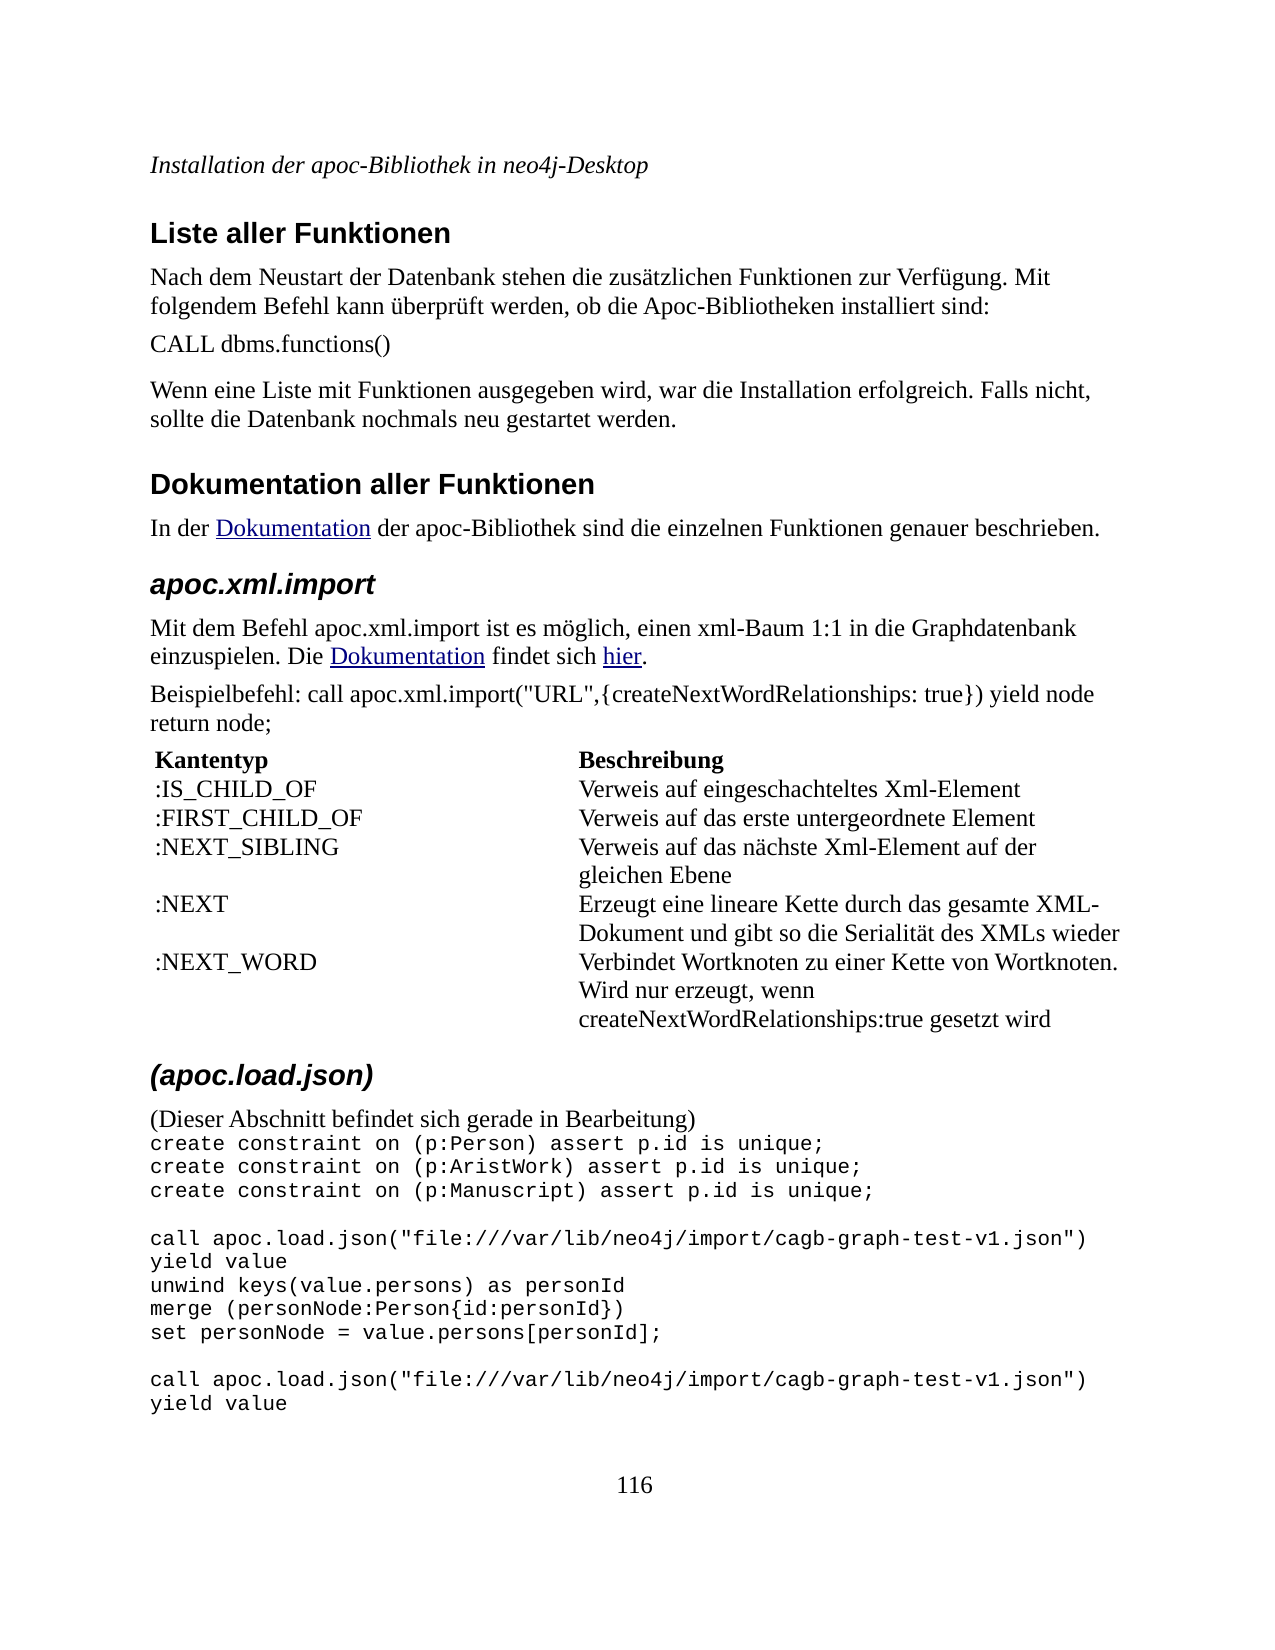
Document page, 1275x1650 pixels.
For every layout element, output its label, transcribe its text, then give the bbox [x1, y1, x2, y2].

subtitle (apoc.load.json) [150, 1058, 1125, 1092]
text merge (personNode:Person{id:personId}) [150, 1298, 1125, 1322]
table_cell Erzeugt eine lineare Kette durch das gesamte XML-Dokument und gibt so die Serialität des XMLs wieder [574, 889, 1125, 947]
text CALL dbms.functions() [150, 329, 1125, 357]
text unwind keys(value.persons) as personId [150, 1275, 1125, 1298]
text Nach dem Neustart der Datenbank stehen die zusätzlichen Funktionen zur Verfügung. Mit folgendem Befehl kann überprüft werden, ob die Apoc-Bibliotheken installiert sind: [150, 262, 1125, 320]
table_cell Verweis auf eingeschachteltes Xml-Element [574, 774, 1125, 803]
subtitle apoc.xml.import [150, 567, 1125, 600]
table_cell Verweis auf das nächste Xml-Element auf der gleichen Ebene [574, 832, 1125, 889]
table_cell :IS_CHILD_OF [150, 774, 574, 803]
table_cell :NEXT [150, 889, 574, 947]
table_cell :FIRST_CHILD_OF [150, 803, 574, 832]
text Wenn eine Liste mit Funktionen ausgegeben wird, war die Installation erfolgreich. Falls nicht, sollte die Datenbank nochmals neu gestartet werden. [150, 375, 1125, 433]
text create constraint on (p:Manuscript) assert p.id is unique; [150, 1180, 1125, 1204]
table_cell Verweis auf das erste untergeordnete Element [574, 803, 1125, 832]
text In der Dokumentation der apoc-Bibliothek sind die einzelnen Funktionen genauer beschrieben. [150, 513, 1125, 542]
table_header Beschreibung [574, 746, 1125, 774]
text create constraint on (p:AristWork) assert p.id is unique; [150, 1157, 1125, 1180]
table_header Kantentyp [150, 746, 574, 774]
text call apoc.load.json("file:///var/lib/neo4j/import/cagb-graph-test-v1.json") yield value [150, 1369, 1125, 1417]
subtitle Liste aller Funktionen [150, 216, 1125, 250]
table_cell Verbindet Wortknoten zu einer Kette von Wortknoten. Wird nur erzeugt, wenn createNextWordRelationships:true gesetzt wird [574, 947, 1125, 1033]
text call apoc.load.json("file:///var/lib/neo4j/import/cagb-graph-test-v1.json") yield value [150, 1227, 1125, 1275]
text (Dieser Abschnitt befindet sich gerade in Bearbeitung) [150, 1104, 1125, 1133]
text Mit dem Befehl apoc.xml.import ist es möglich, einen xml-Baum 1:1 in die Graphdatenbank einzuspielen. Die Dokumentation findet sich hier. [150, 613, 1125, 670]
table_cell :NEXT_WORD [150, 947, 574, 1033]
text Beispielbefehl: call apoc.xml.import("URL",{createNextWordRelationships: true}) yield node return node; [150, 679, 1125, 737]
table_cell :NEXT_SIBLING [150, 832, 574, 889]
text set personNode = value.persons[personId]; [150, 1322, 1125, 1346]
subtitle Dokumentation aller Funktionen [150, 467, 1125, 500]
text create constraint on (p:Person) assert p.id is unique; [150, 1133, 1125, 1157]
text Installation der apoc-Bibliothek in neo4j-Desktop [150, 150, 1125, 179]
